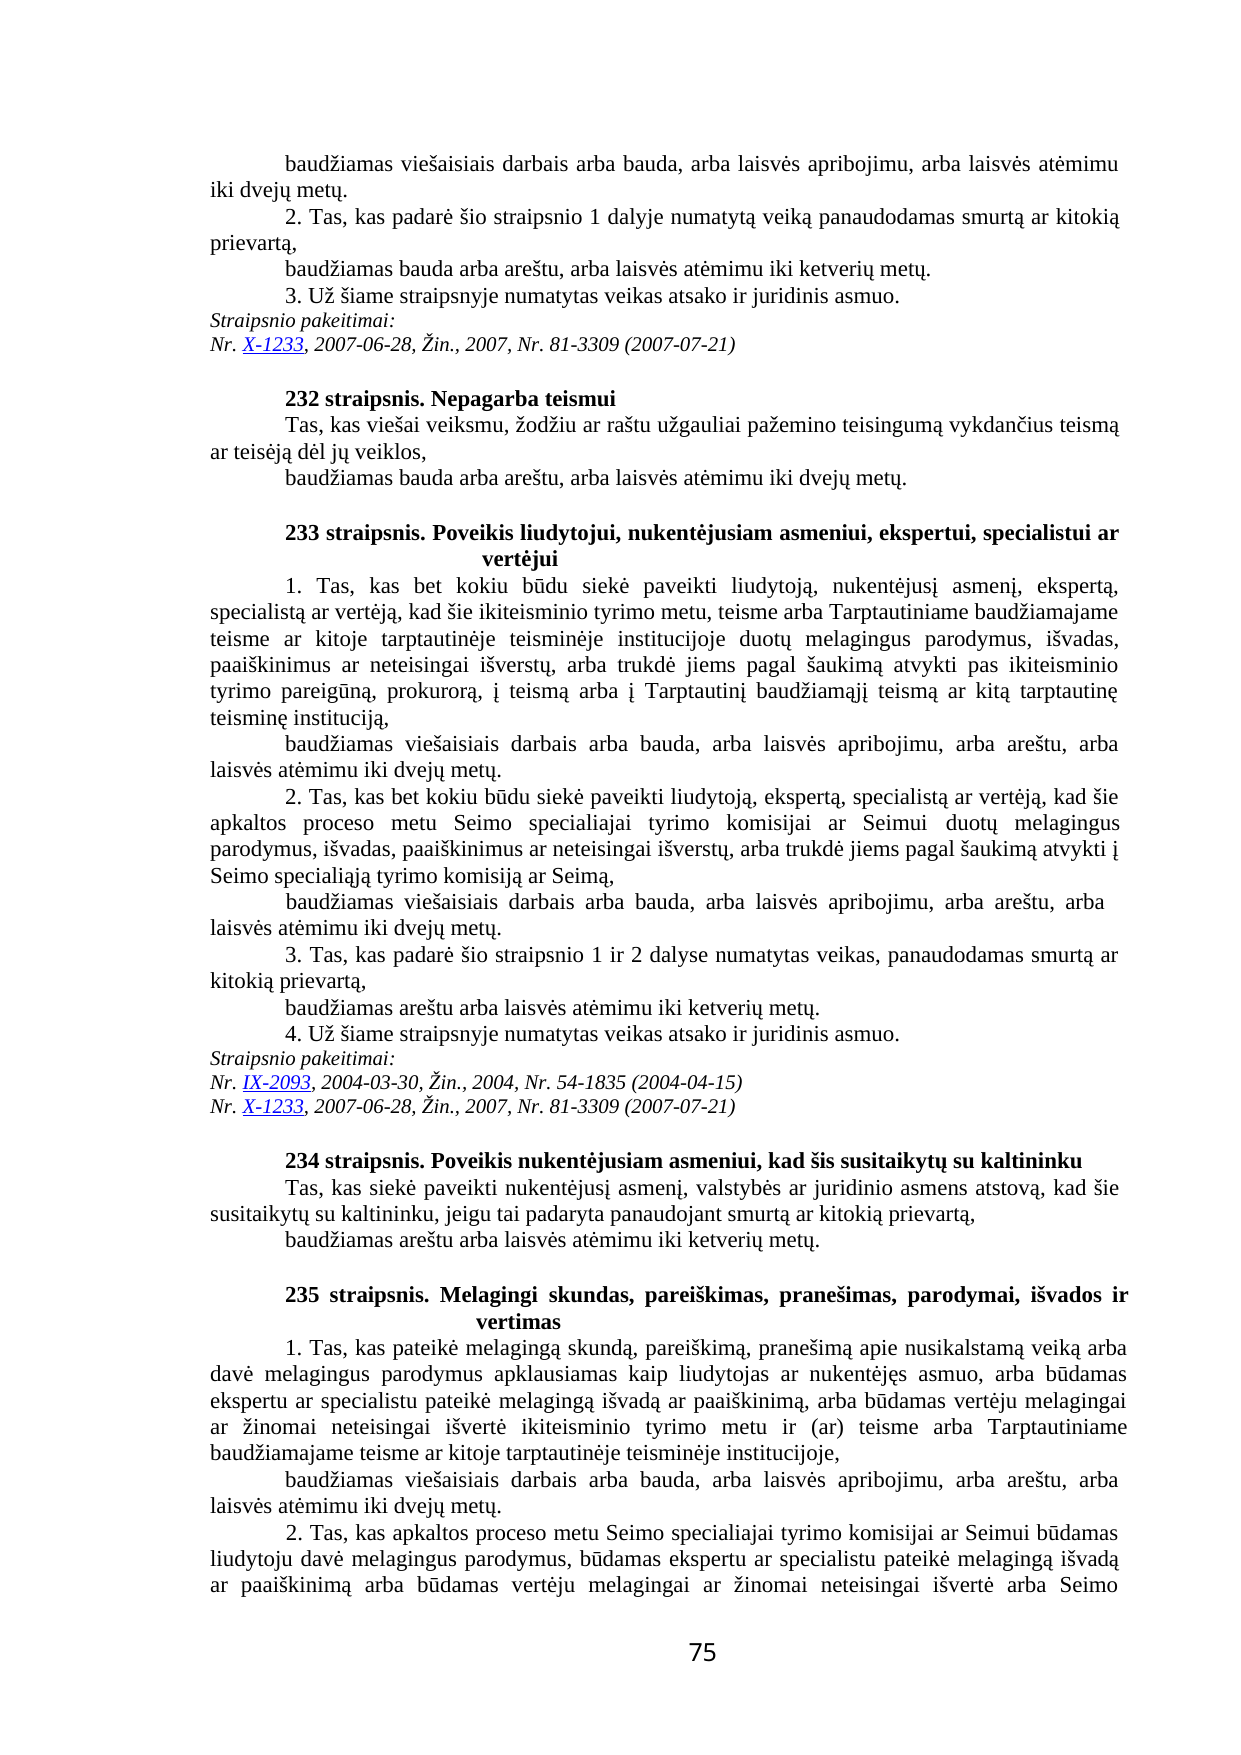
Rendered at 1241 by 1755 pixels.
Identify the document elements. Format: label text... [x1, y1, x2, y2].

text 232 straipsnis. Nepagarba teismui [210, 385, 1120, 411]
text baudžiamas areštu arba laisvės atėmimu iki ketverių metų. [210, 993, 1120, 1020]
text Tas, kas siekė paveikti nukentėjusį asmenį, valstybės ar juridinio asmens atstovą, kad šie susitaikytų su kaltininku, jeigu tai padaryta panaudojant smurtą ar kitokią prievartą, [210, 1173, 1120, 1226]
text Straipsnio pakeitimai: [210, 1046, 1120, 1070]
text Tas, kas viešai veiksmu, žodžiu ar raštu užgauliai pažemino teisingumą vykdančius teismą ar teisėją dėl jų veiklos, [210, 411, 1120, 464]
text 235 straipsnis. Melagingi skundas, pareiškimas, pranešimas, parodymai, išvados ir vertimas [285, 1281, 1129, 1334]
text 2. Tas, kas apkaltos proceso metu Seimo specialiajai tyrimo komisijai ar Seimui būdamas liudytoju davė melagingus parodymus, būdamas ekspertu ar specialistu pateikė melagingą išvadą ar paaiškinimą arba būdamas vertėju melagingai ar žinomai neteisingai išvertė arba Seimo [210, 1518, 1120, 1598]
text baudžiamas viešaisiais darbais arba bauda, arba laisvės apribojimu, arba areštu, arba laisvės atėmimu iki dvejų metų. [210, 730, 1120, 783]
text baudžiamas bauda arba areštu, arba laisvės atėmimu iki ketverių metų. [210, 255, 1120, 282]
text 234 straipsnis. Poveikis nukentėjusiam asmeniui, kad šis susitaikytų su kaltininku [285, 1147, 1120, 1173]
text 1. Tas, kas pateikė melagingą skundą, pareiškimą, pranešimą apie nusikalstamą veiką arba davė melagingus parodymus apklausiamas kaip liudytojas ar nukentėjęs asmuo, arba būdamas ekspertu ar specialistu pateikė melagingą išvadą ar paaiškinimą, arba būdamas vertėju melagingai ar žinomai neteisingai išvertė ikiteisminio tyrimo metu ir (ar) teisme arba Tarptautiniame baudžiamajame teisme ar kitoje tarptautinėje teisminėje institucijoje, [210, 1334, 1129, 1466]
text 4. Už šiame straipsnyje numatytas veikas atsako ir juridinis asmuo. [210, 1020, 1120, 1046]
text Straipsnio pakeitimai: [210, 308, 1120, 332]
text 1. Tas, kas bet kokiu būdu siekė paveikti liudytoją, nukentėjusį asmenį, ekspertą, specialistą ar vertėją, kad šie ikiteisminio tyrimo metu, teisme arba Tarptautiniame baudžiamajame teisme ar kitoje tarptautinėje teisminėje institucijoje duotų melagingus parodymus, išvadas, paaiškinimus ar neteisingai išverstų, arba trukdė jiems pagal šaukimą atvykti pas ikiteisminio tyrimo pareigūną, prokurorą, į teismą arba į Tarptautinį baudžiamąjį teismą ar kitą tarptautinę teisminę instituciją, [210, 572, 1120, 730]
text 3. Už šiame straipsnyje numatytas veikas atsako ir juridinis asmuo. [210, 282, 1120, 308]
text 2. Tas, kas bet kokiu būdu siekė paveikti liudytoją, ekspertą, specialistą ar vertėją, kad šie apkaltos proceso metu Seimo specialiajai tyrimo komisijai ar Seimui duotų melagingus parodymus, išvadas, paaiškinimus ar neteisingai išverstų, arba trukdė jiems pagal šaukimą atvykti į Seimo specialiąją tyrimo komisiją ar Seimą, [210, 783, 1120, 888]
text Nr. IX-2093, 2004-03-30, Žin., 2004, Nr. 54-1835 (2004-04-15) [210, 1070, 1120, 1094]
text 233 straipsnis. Poveikis liudytojui, nukentėjusiam asmeniui, ekspertui, specialistui ar vertėjui [285, 519, 1120, 572]
text baudžiamas viešaisiais darbais arba bauda, arba laisvės apribojimu, arba laisvės atėmimu iki dvejų metų. [210, 150, 1120, 203]
text 3. Tas, kas padarė šio straipsnio 1 ir 2 dalyse numatytas veikas, panaudodamas smurtą ar kitokią prievartą, [210, 941, 1120, 993]
text baudžiamas viešaisiais darbais arba bauda, arba laisvės apribojimu, arba areštu, arba laisvės atėmimu iki dvejų metų. [210, 888, 1106, 941]
text Nr. X-1233, 2007-06-28, Žin., 2007, Nr. 81-3309 (2007-07-21) [210, 1094, 1120, 1118]
text baudžiamas bauda arba areštu, arba laisvės atėmimu iki dvejų metų. [210, 464, 1120, 490]
text 2. Tas, kas padarė šio straipsnio 1 dalyje numatytą veiką panaudodamas smurtą ar kitokią prievartą, [210, 203, 1120, 255]
text Nr. X-1233, 2007-06-28, Žin., 2007, Nr. 81-3309 (2007-07-21) [210, 332, 1120, 356]
text baudžiamas areštu arba laisvės atėmimu iki ketverių metų. [210, 1226, 1120, 1253]
text baudžiamas viešaisiais darbais arba bauda, arba laisvės apribojimu, arba areštu, arba laisvės atėmimu iki dvejų metų. [210, 1466, 1120, 1518]
